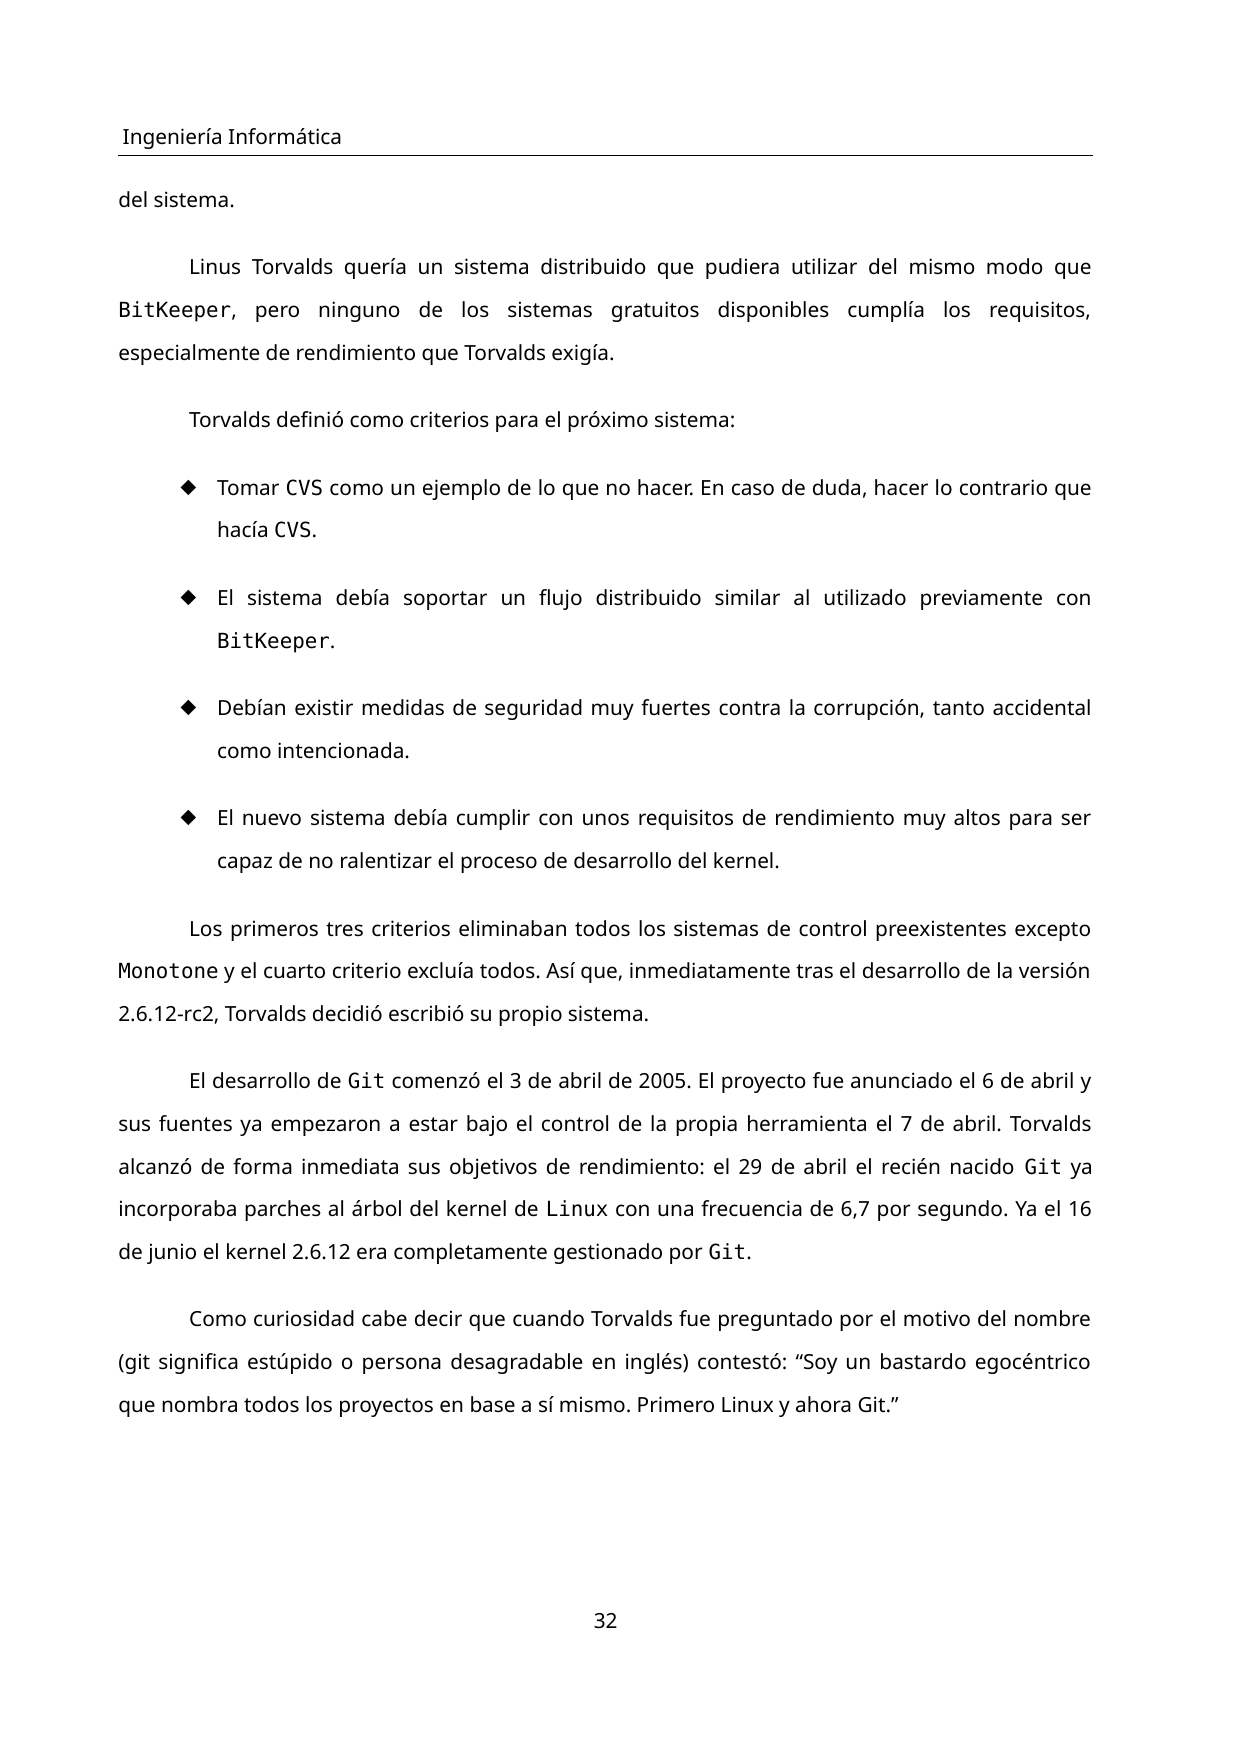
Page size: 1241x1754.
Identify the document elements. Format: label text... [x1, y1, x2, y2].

text El desarrollo de Git comenzó el 3 de abril de 2005. El proyecto fue anunciado el 6 de abril y sus fuentes ya empezaron a estar bajo el control de la propia herramienta el 7 de abril. Torvalds alcanzó de forma inmediata sus objetivos de rendimiento: el 29 de abril el recién nacido Git ya incorporaba parches al árbol del kernel de Linux con una frecuencia de 6,7 por segundo. Ya el 16 de junio el kernel 2.6.12 era completamente gestionado por Git. [118, 1067, 1093, 1265]
list Tomar CVS como un ejemplo de lo que no hacer. En caso de duda, hacer lo contrario que hacía CVS. [179, 473, 1093, 544]
list El sistema debía soportar un flujo distribuido similar al utilizado previamente con BitKeeper. [179, 583, 1093, 654]
text Los primeros tres criterios eliminaban todos los sistemas de control preexistentes excepto Monotone y el cuarto criterio excluía todos. Así que, inmediatamente tras el desarrollo de la versión 2.6.12-rc2, Torvalds decidió escribió su propio sistema. [118, 914, 1093, 1027]
list Debían existir medidas de seguridad muy fuertes contra la corrupción, tanto accidental como intencionada. [179, 693, 1093, 764]
list El nuevo sistema debía cumplir con unos requisitos de rendimiento muy altos para ser capaz de no ralentizar el proceso de desarrollo del kernel. [179, 803, 1093, 874]
text del sistema. [118, 185, 1093, 213]
text Linus Torvalds quería un sistema distribuido que pudiera utilizar del mismo modo que BitKeeper, pero ninguno de los sistemas gratuitos disponibles cumplía los requisitos, especialmente de rendimiento que Torvalds exigía. [118, 252, 1093, 366]
text Torvalds definió como criterios para el próximo sistema: [118, 405, 1093, 434]
text Como curiosidad cabe decir que cuando Torvalds fue preguntado por el motivo del nombre (git significa estúpido o persona desagradable en inglés) contestó: “Soy un bastardo egocéntrico que nombra todos los proyectos en base a sí mismo. Primero Linux y ahora Git.” [118, 1304, 1093, 1418]
